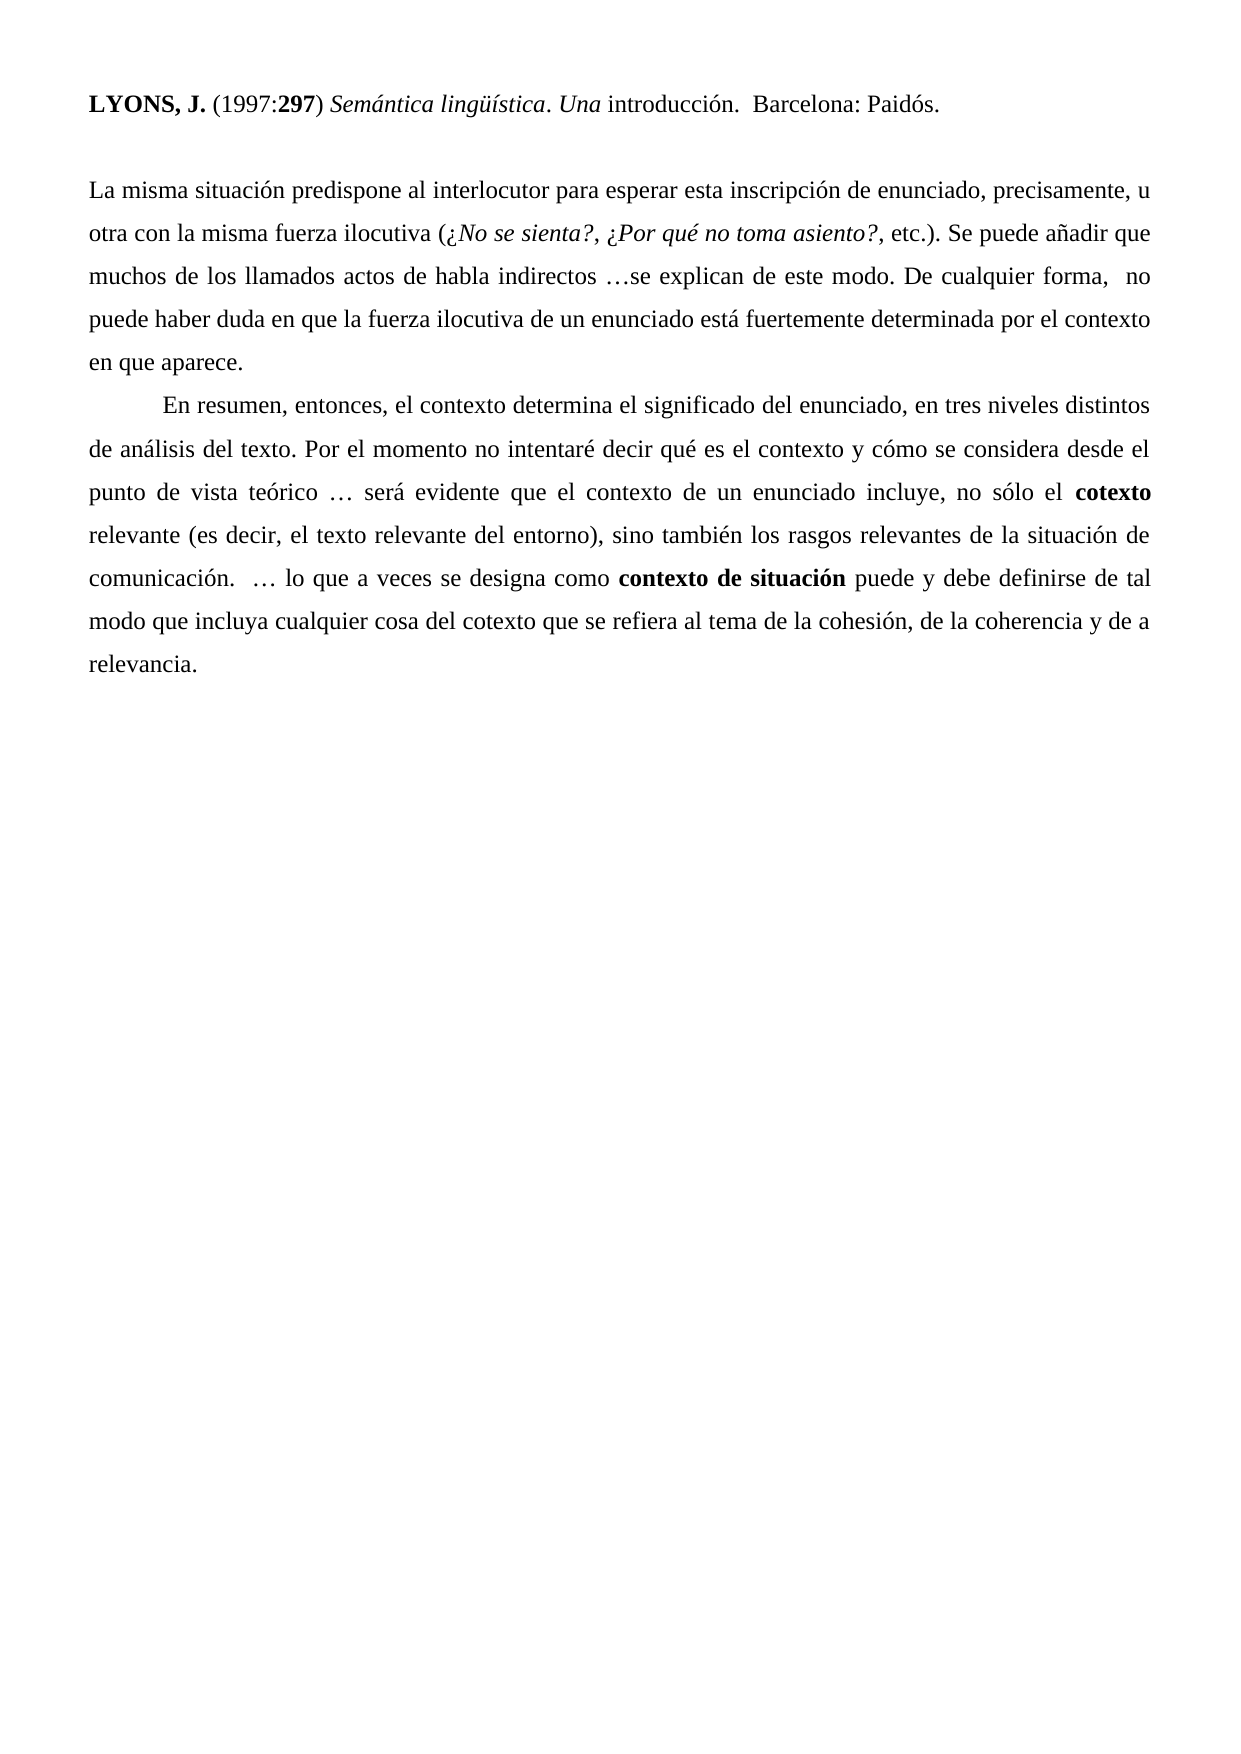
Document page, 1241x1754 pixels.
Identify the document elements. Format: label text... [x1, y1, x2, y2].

text LYONS, J. (1997:297) Semántica lingüística. Una introducción. Barcelona: Paidós. [89, 89, 1152, 117]
text La misma situación predispone al interlocutor para esperar esta inscripción de enunciado, precisamente, u otra con la misma fuerza ilocutiva (¿No se sienta?, ¿Por qué no toma asiento?, etc.). Se puede añadir que muchos de los llamados actos de habla indirectos …se explican de este modo. De cualquier forma, no puede haber duda en que la fuerza ilocutiva de un enunciado está fuertemente determinada por el contexto en que aparece. [89, 175, 1152, 376]
text En resumen, entonces, el contexto determina el significado del enunciado, en tres niveles distintos de análisis del texto. Por el momento no intentaré decir qué es el contexto y cómo se considera desde el punto de vista teórico … será evidente que el contexto de un enunciado incluye, no sólo el cotexto relevante (es decir, el texto relevante del entorno), sino también los rasgos relevantes de la situación de comunicación. … lo que a veces se designa como contexto de situación puede y debe definirse de tal modo que incluya cualquier cosa del cotexto que se refiera al tema de la cohesión, de la coherencia y de a relevancia. [89, 391, 1152, 678]
